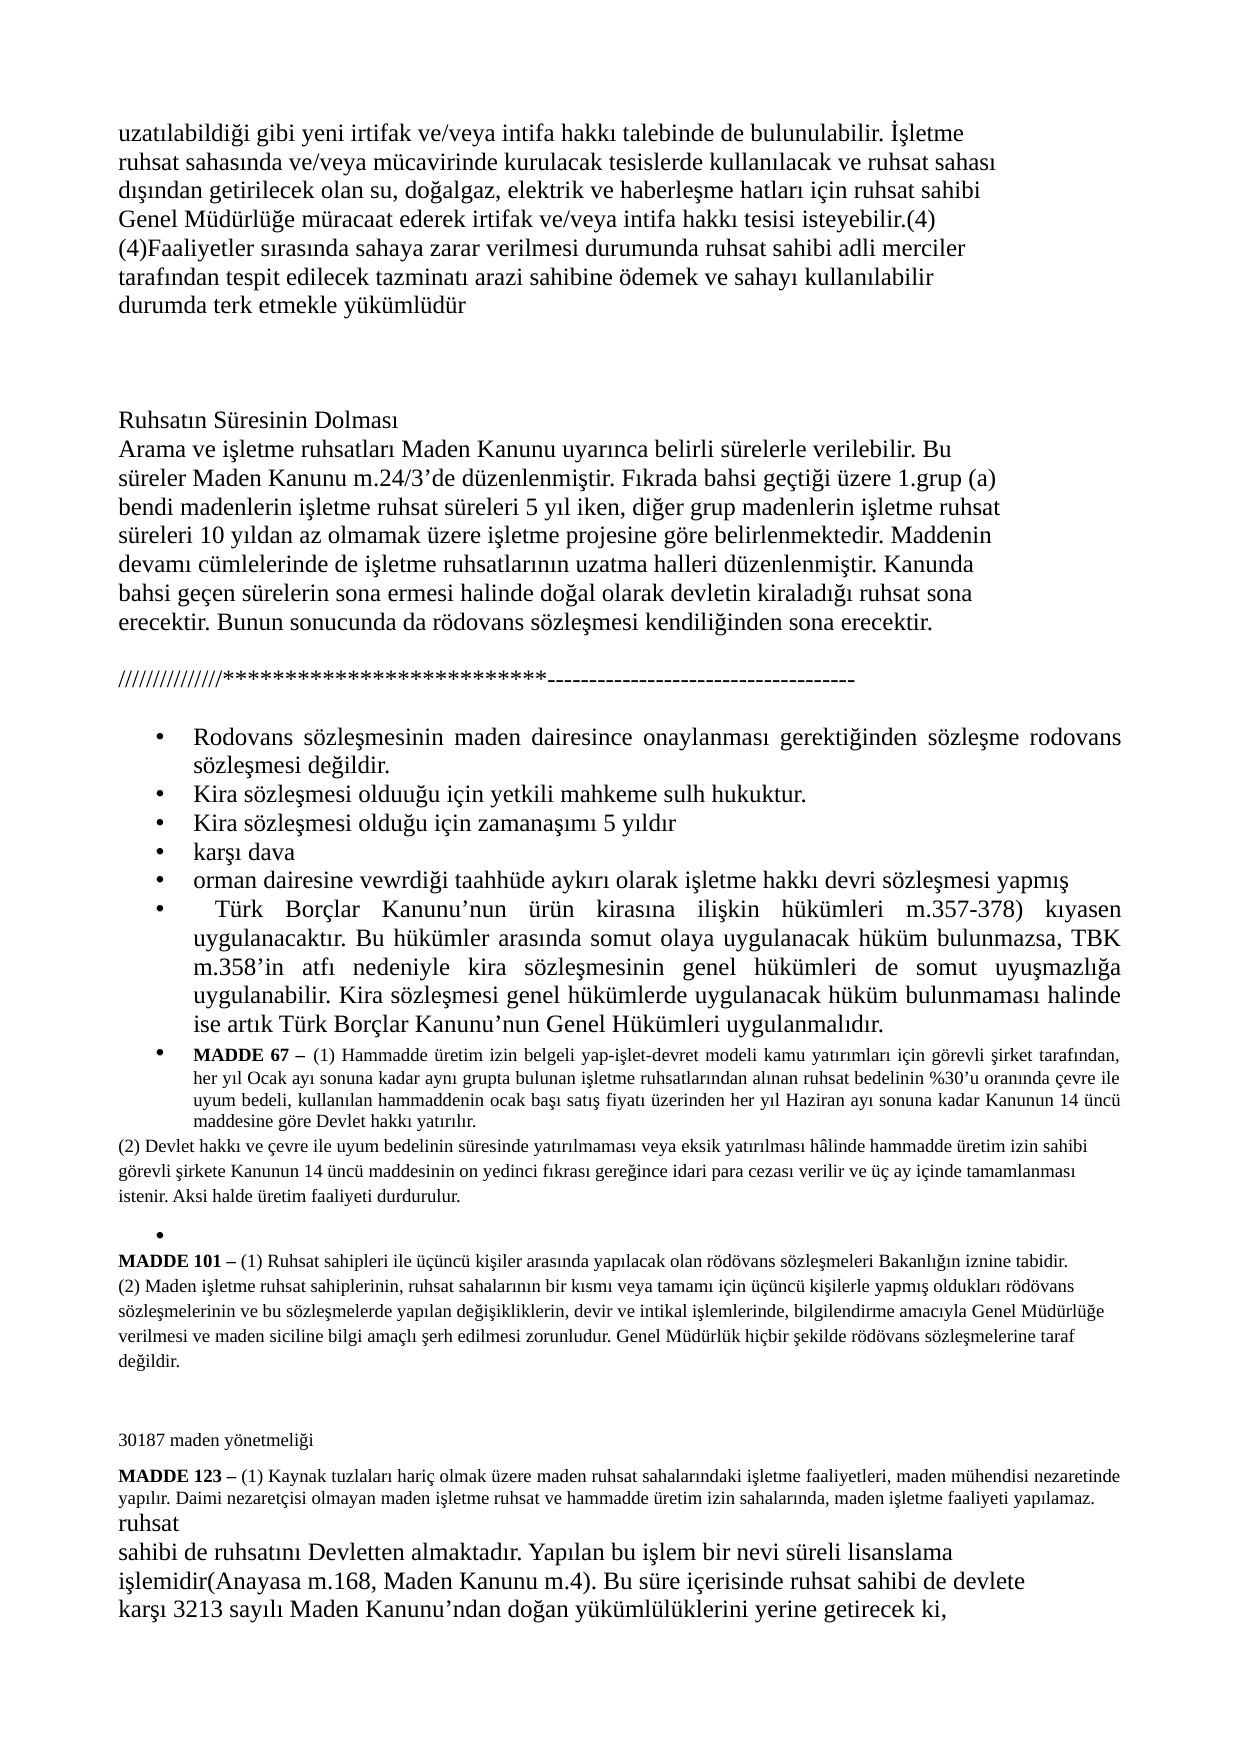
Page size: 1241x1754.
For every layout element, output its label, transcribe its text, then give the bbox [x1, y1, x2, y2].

text süreleri 10 yıldan az olmamak üzere işletme projesine göre belirlenmektedir. Maddenin [118, 521, 1122, 549]
text durumda terk etmekle yükümlüdür [118, 291, 1122, 319]
text (2) Maden işletme ruhsat sahiplerinin, ruhsat sahalarının bir kısmı veya tamamı için üçüncü kişilerle yapmış oldukları rödövans sözleşmelerinin ve bu sözleşmelerde yapılan değişikliklerin, devir ve intikal işlemlerinde, bilgilendirme amacıyla Genel Müdürlüğe verilmesi ve maden siciline bilgi amaçlı şerh edilmesi zorunludur. Genel Müdürlük hiçbir şekilde rödövans sözleşmelerine taraf değildir. [118, 1271, 1122, 1371]
text uzatılabildiği gibi yeni irtifak ve/veya intifa hakkı talebinde de bulunulabilir. İşletme [118, 118, 1122, 147]
list Kira sözleşmesi olduğu için zamanaşımı 5 yıldır [156, 808, 1122, 837]
text erecektir. Bunun sonucunda da rödovans sözleşmesi kendiliğinden sona erecektir. [118, 607, 1122, 636]
text Genel Müdürlüğe müracaat ederek irtifak ve/veya intifa hakkı tesisi isteyebilir.(4) [118, 204, 1122, 233]
text ///////////////**************************------------------------------------- [118, 664, 1122, 693]
text Arama ve işletme ruhsatları Maden Kanunu uyarınca belirli sürelerle verilebilir. Bu [118, 434, 1122, 463]
text ruhsat [118, 1508, 1122, 1537]
list orman dairesine vewrdiği taahhüde aykırı olarak işletme hakkı devri sözleşmesi yapmış [156, 866, 1122, 894]
text (2) Devlet hakkı ve çevre ile uyum bedelinin süresinde yatırılmaması veya eksik yatırılması hâlinde hammadde üretim izin sahibi görevli şirkete Kanunun 14 üncü maddesinin on yedinci fıkrası gereğince idari para cezası verilir ve üç ay içinde tamamlanması istenir. Aksi halde üretim faaliyeti durdurulur. [118, 1132, 1122, 1207]
text bendi madenlerin işletme ruhsat süreleri 5 yıl iken, diğer grup madenlerin işletme ruhsat [118, 492, 1122, 521]
text dışından getirilecek olan su, doğalgaz, elektrik ve haberleşme hatları için ruhsat sahibi [118, 176, 1122, 204]
text sahibi de ruhsatını Devletten almaktadır. Yapılan bu işlem bir nevi süreli lisanslama [118, 1537, 1122, 1566]
text süreler Maden Kanunu m.24/3’de düzenlenmiştir. Fıkrada bahsi geçtiği üzere 1.grup (a) [118, 463, 1122, 492]
text MADDE 101 – (1) Ruhsat sahipleri ile üçüncü kişiler arasında yapılacak olan rödövans sözleşmeleri Bakanlığın iznine tabidir. [118, 1250, 1122, 1271]
text tarafından tespit edilecek tazminatı arazi sahibine ödemek ve sahayı kullanılabilir [118, 262, 1122, 291]
list Rodovans sözleşmesinin maden dairesince onaylanması gerektiğinden sözleşme rodovans sözleşmesi değildir. [156, 722, 1122, 779]
text karşı 3213 sayılı Maden Kanunu’ndan doğan yükümlülüklerini yerine getirecek ki, [118, 1594, 1122, 1623]
text işlemidir(Anayasa m.168, Maden Kanunu m.4). Bu süre içerisinde ruhsat sahibi de devlete [118, 1566, 1122, 1594]
text devamı cümlelerinde de işletme ruhsatlarının uzatma halleri düzenlenmiştir. Kanunda [118, 549, 1122, 578]
text Ruhsatın Süresinin Dolması [118, 406, 1122, 434]
list karşı dava [156, 837, 1122, 866]
text (4)Faaliyetler sırasında sahaya zarar verilmesi durumunda ruhsat sahibi adli merciler [118, 233, 1122, 262]
list Kira sözleşmesi olduuğu için yetkili mahkeme sulh hukuktur. [156, 779, 1122, 808]
text 30187 maden yönetmeliği [118, 1426, 1122, 1451]
text bahsi geçen sürelerin sona ermesi halinde doğal olarak devletin kiraladığı ruhsat sona [118, 578, 1122, 607]
list MADDE 67 – (1) Hammadde üretim izin belgeli yap-işlet-devret modeli kamu yatırımları için görevli şirket tarafından, her yıl Ocak ayı sonuna kadar aynı grupta bulunan işletme ruhsatlarından alınan ruhsat bedelinin %30’u oranında çevre ile uyum bedeli, kullanılan hammaddenin ocak başı satış fiyatı üzerinden her yıl Haziran ayı sonuna kadar Kanunun 14 üncü maddesine göre Devlet hakkı yatırılır. [156, 1038, 1122, 1132]
list Türk Borçlar Kanunu’nun ürün kirasına ilişkin hükümleri m.357-378) kıyasen uygulanacaktır. Bu hükümler arasında somut olaya uygulanacak hüküm bulunmazsa, TBK m.358’in atfı nedeniyle kira sözleşmesinin genel hükümleri de somut uyuşmazlığa uygulanabilir. Kira sözleşmesi genel hükümlerde uygulanacak hüküm bulunmaması halinde ise artık Türk Borçlar Kanunu’nun Genel Hükümleri uygulanmalıdır. [156, 894, 1122, 1038]
text MADDE 123 – (1) Kaynak tuzlaları hariç olmak üzere maden ruhsat sahalarındaki işletme faaliyetleri, maden mühendisi nezaretinde yapılır. Daimi nezaretçisi olmayan maden işletme ruhsat ve hammadde üretim izin sahalarında, maden işletme faaliyeti yapılamaz. [118, 1465, 1122, 1508]
text ruhsat sahasında ve/veya mücavirinde kurulacak tesislerde kullanılacak ve ruhsat sahası [118, 147, 1122, 176]
